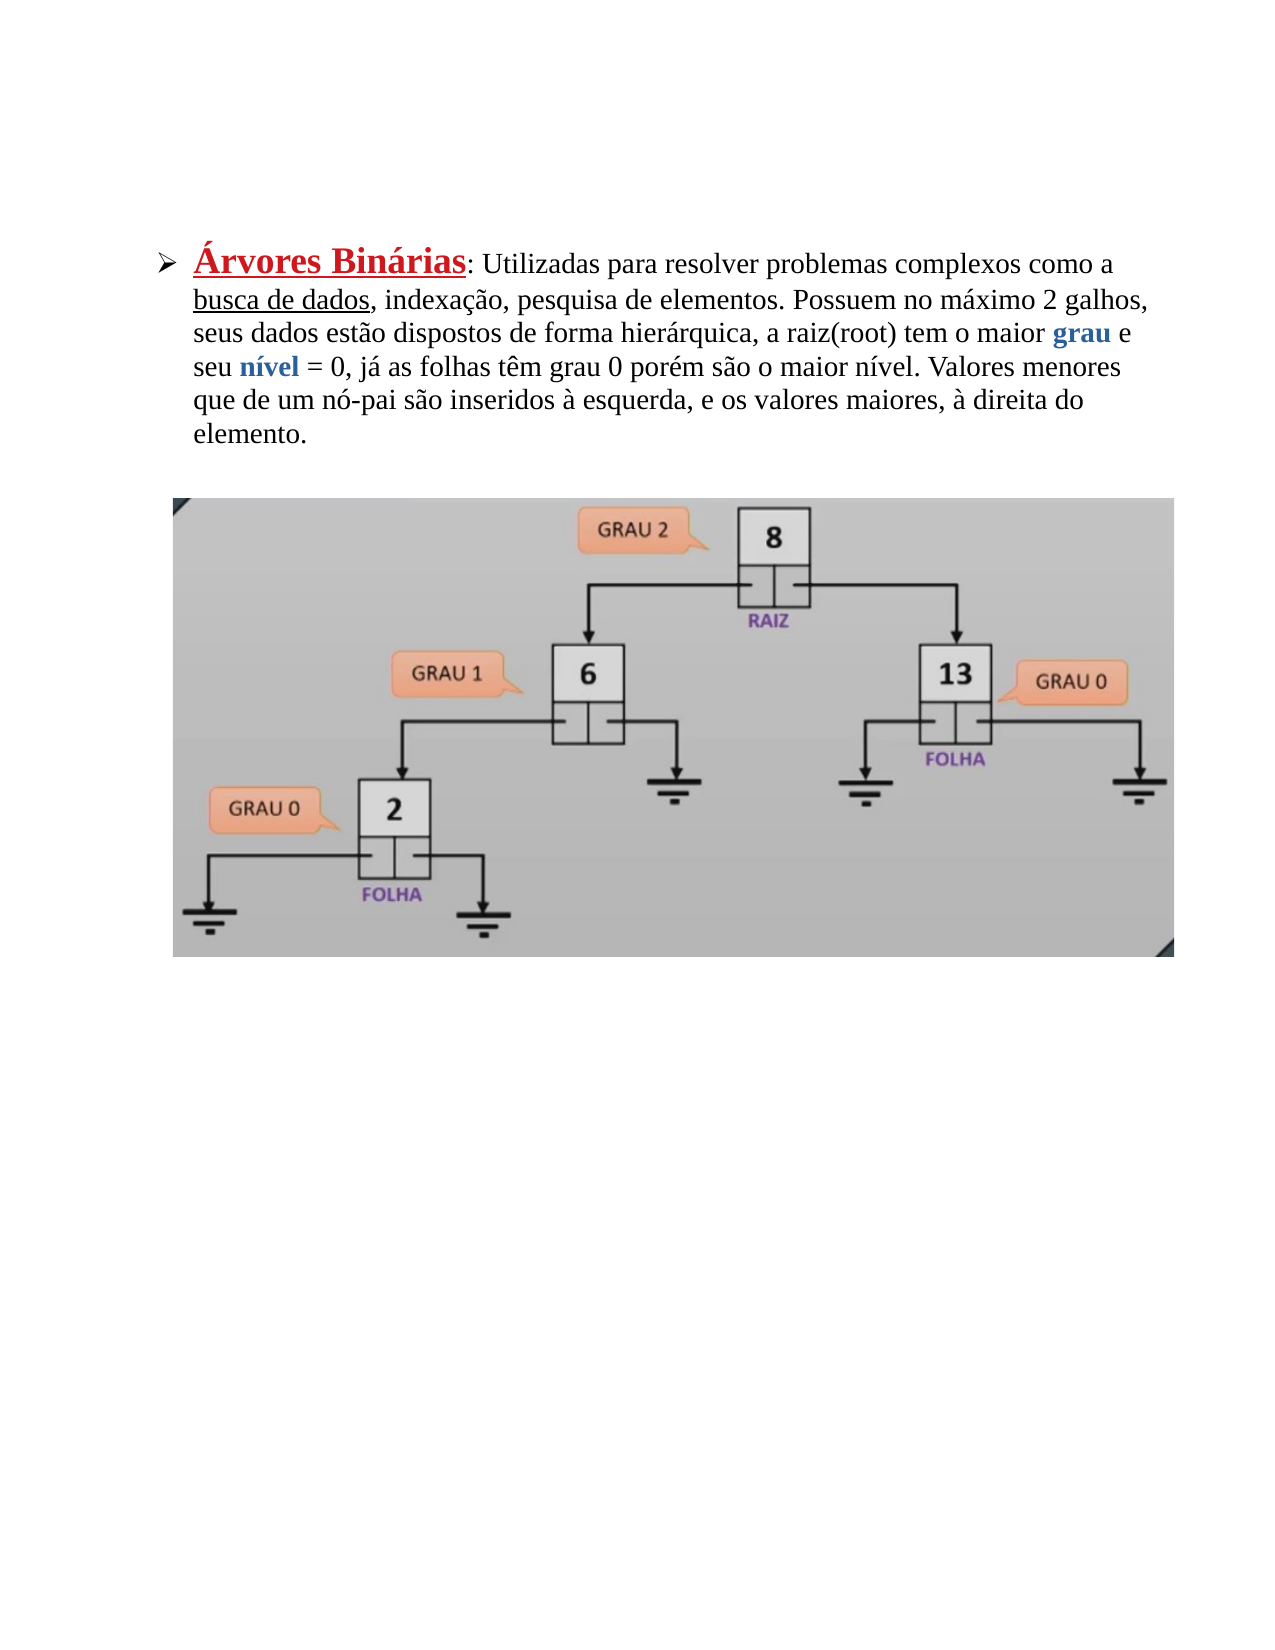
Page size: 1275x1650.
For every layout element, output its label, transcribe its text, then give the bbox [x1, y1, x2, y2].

picture [172, 498, 1175, 957]
list Árvores Binárias: Utilizadas para resolver problemas complexos como a busca de dados, indexação, pesquisa de elementos. Possuem no máximo 2 galhos, seus dados estão dispostos de forma hierárquica, a raiz(root) tem o maior grau e seu nível = 0, já as folhas têm grau 0 porém são o maior nível. Valores menores que de um nó-pai são inseridos à esquerda, e os valores maiores, à direita do elemento. [156, 239, 1157, 478]
